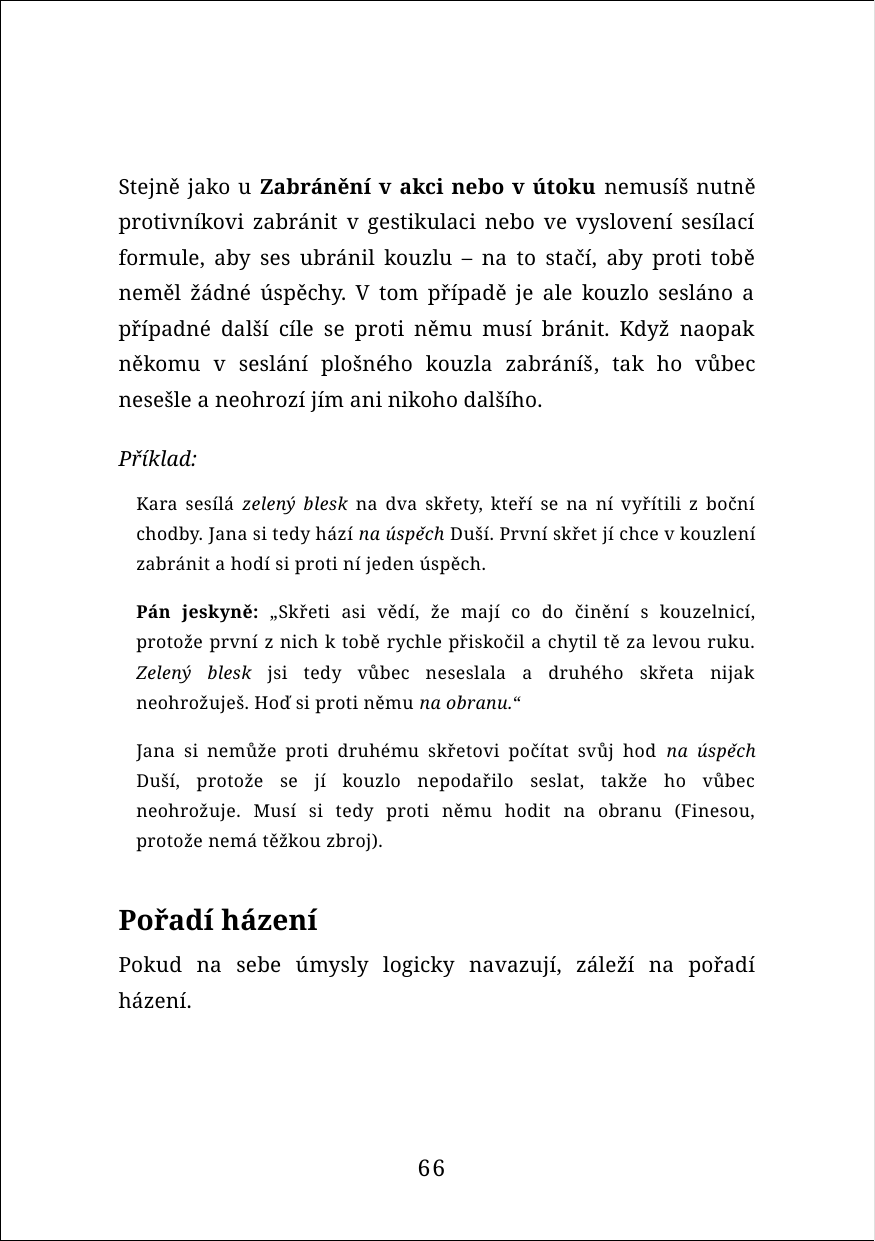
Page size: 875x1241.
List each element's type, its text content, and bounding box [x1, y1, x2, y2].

text Pán jeskyně: „Skřeti asi vědí, že mají co do činění s kouzelnicí, protože první z nich k tobě rychle přiskočil a chytil tě za levou ruku. Zelený blesk jsi tedy vůbec neseslala a druhého skřeta nijak neohrožuješ. Hoď si proti němu na obranu.“ [136, 600, 756, 714]
subtitle Pořadí házení [118, 900, 756, 939]
text Stejně jako u Zabránění v akci nebo v útoku nemusíš nutně protivníkovi zabránit v gestikulaci nebo ve vyslovení sesílací formule, aby ses ubránil kouzlu – na to stačí, aby proti tobě neměl žádné úspěchy. V tom případě je ale kouzlo sesláno a případné další cíle se proti němu musí bránit. Když naopak někomu v seslání plošného kouzla zabráníš, tak ho vůbec nesešle a neohrozí jím ani nikoho dalšího. [118, 172, 756, 413]
text Příklad: [118, 444, 756, 472]
text Jana si nemůže proti druhému skřetovi počítat svůj hod na úspěch Duší, protože se jí kouzlo nepodařilo seslat, takže ho vůbec neohrožuje. Musí si tedy proti němu hodit na obranu (Finesou, protože nemá těžkou zbroj). [136, 738, 756, 853]
text Kara sesílá zelený blesk na dva skřety, kteří se na ní vyřítili z boční chodby. Jana si tedy hází na úspěch Duší. První skřet jí chce v kouzlení zabránit a hodí si proti ní jeden úspěch. [136, 491, 756, 576]
text Pokud na sebe úmysly logicky navazují, záleží na pořadí házení. [118, 951, 756, 1014]
